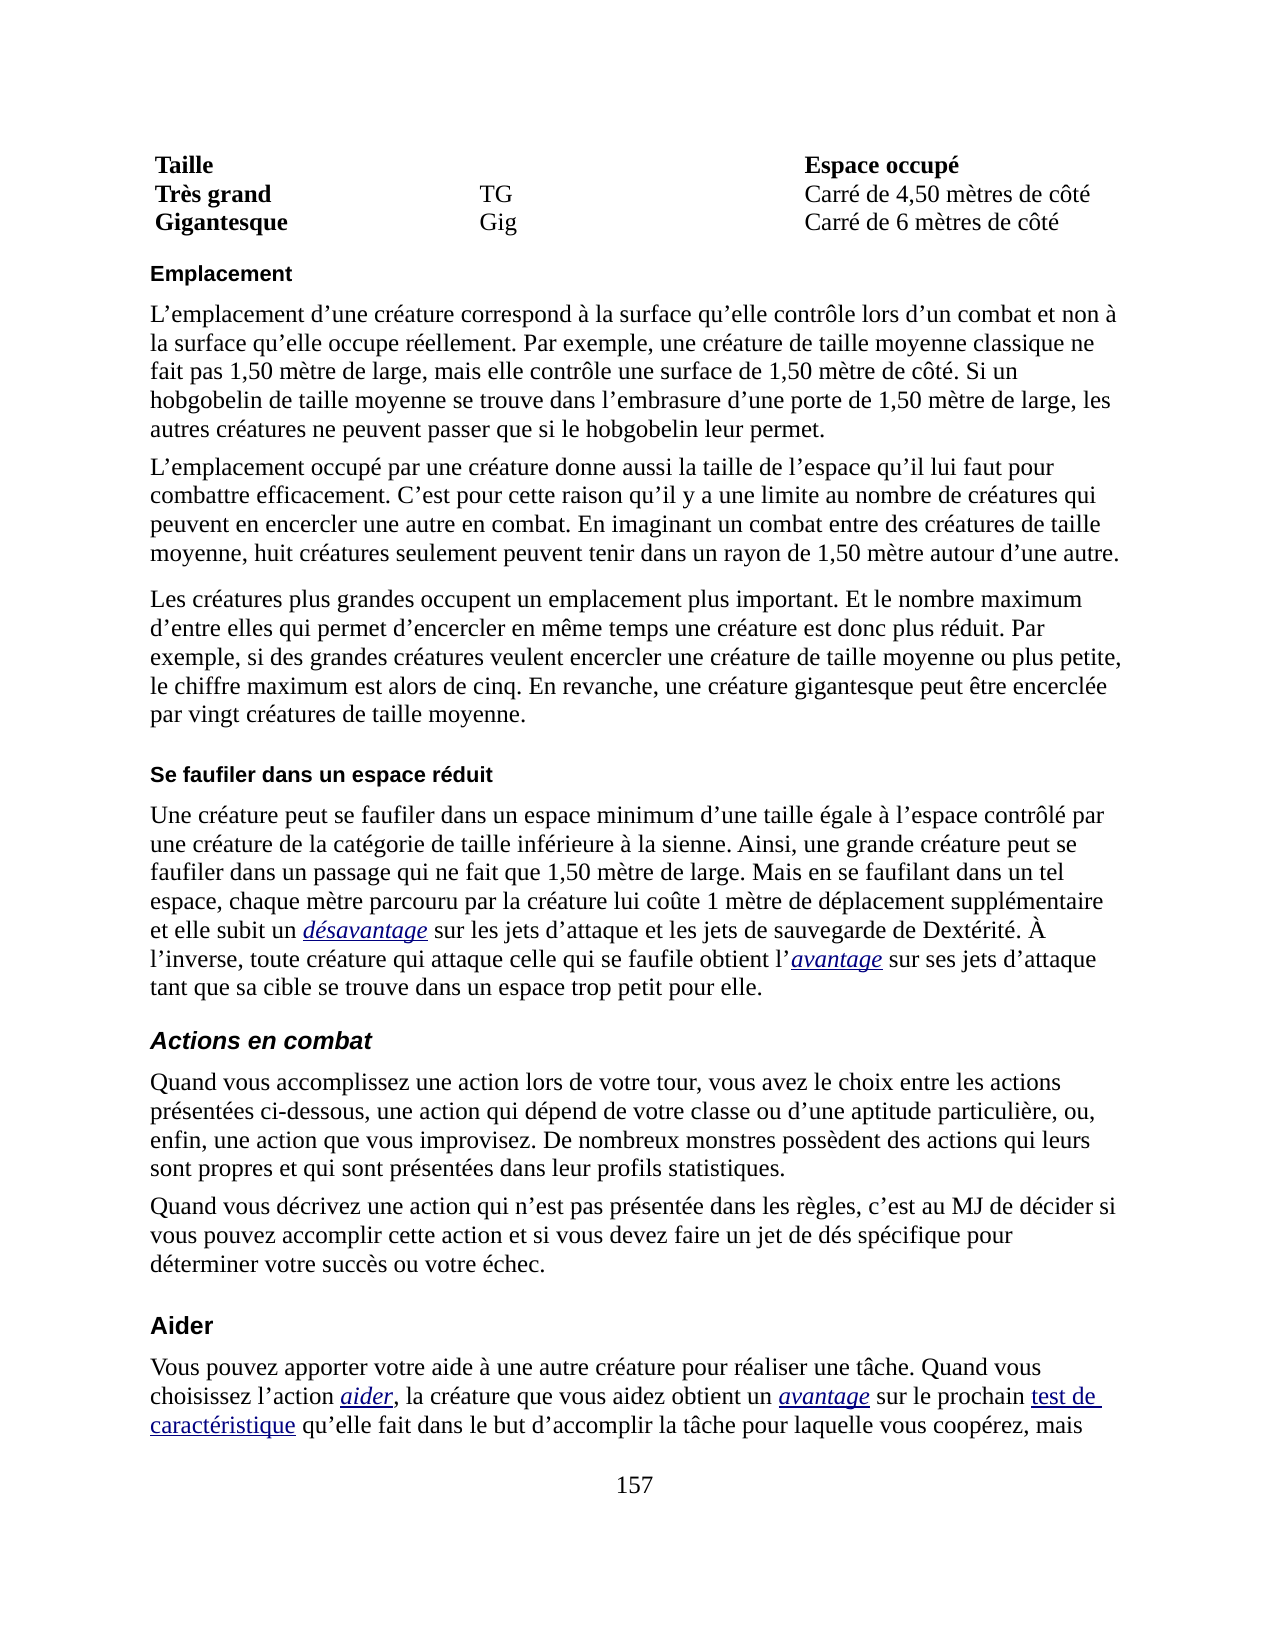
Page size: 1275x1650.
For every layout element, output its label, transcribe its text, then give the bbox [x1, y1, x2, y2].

table_cell Carré de 6 mètres de côté [800, 208, 1125, 236]
table_cell Carré de 4,50 mètres de côté [800, 179, 1125, 207]
text L’emplacement occupé par une créature donne aussi la taille de l’espace qu’il lui faut pour combattre efficacement. C’est pour cette raison qu’il y a une limite au nombre de créatures qui peuvent en encercler une autre en combat. En imaginant un combat entre des créatures de taille moyenne, huit créatures seulement peuvent tenir dans un rayon de 1,50 mètre autour d’une autre. [150, 452, 1125, 567]
table_header [475, 150, 800, 179]
table_header Espace occupé [800, 150, 1125, 179]
subtitle Aider [150, 1311, 1125, 1340]
table_header Taille [150, 150, 475, 179]
text Quand vous décrivez une action qui n’est pas présentée dans les règles, c’est au MJ de décider si vous pouvez accomplir cette action et si vous devez faire un jet de dés spécifique pour déterminer votre succès ou votre échec. [150, 1191, 1125, 1277]
table_cell TG [475, 179, 800, 207]
text Une créature peut se faufiler dans un espace minimum d’une taille égale à l’espace contrôlé par une créature de la catégorie de taille inférieure à la sienne. Ainsi, une grande créature peut se faufiler dans un passage qui ne fait que 1,50 mètre de large. Mais en se faufilant dans un tel espace, chaque mètre parcouru par la créature lui coûte 1 mètre de déplacement supplémentaire et elle subit un désavantage sur les jets d’attaque et les jets de sauvegarde de Dextérité. À l’inverse, toute créature qui attaque celle qui se faufile obtient l’avantage sur ses jets d’attaque tant que sa cible se trouve dans un espace trop petit pour elle. [150, 800, 1125, 1001]
subtitle Emplacement [150, 261, 1125, 286]
subtitle Actions en combat [150, 1026, 1125, 1055]
table_cell Gig [475, 208, 800, 236]
subtitle Se faufiler dans un espace réduit [150, 762, 1125, 787]
text Quand vous accomplissez une action lors de votre tour, vous avez le choix entre les actions présentées ci-dessous, une action qui dépend de votre classe ou d’une aptitude particulière, ou, enfin, une action que vous improvisez. De nombreux monstres possèdent des actions qui leurs sont propres et qui sont présentées dans leur profils statistiques. [150, 1067, 1125, 1182]
text Les créatures plus grandes occupent un emplacement plus important. Et le nombre maximum d’entre elles qui permet d’encercler en même temps une créature est donc plus réduit. Par exemple, si des grandes créatures veulent encercler une créature de taille moyenne ou plus petite, le chiffre maximum est alors de cinq. En revanche, une créature gigantesque peut être encerclée par vingt créatures de taille moyenne. [150, 584, 1125, 728]
table_cell Très grand [150, 179, 475, 207]
table_cell Gigantesque [150, 208, 475, 236]
text Vous pouvez apporter votre aide à une autre créature pour réaliser une tâche. Quand vous choisissez l’action aider, la créature que vous aidez obtient un avantage sur le prochain test de caractéristique qu’elle fait dans le but d’accomplir la tâche pour laquelle vous coopérez, mais [150, 1352, 1125, 1439]
text L’emplacement d’une créature correspond à la surface qu’elle contrôle lors d’un combat et non à la surface qu’elle occupe réellement. Par exemple, une créature de taille moyenne classique ne fait pas 1,50 mètre de large, mais elle contrôle une surface de 1,50 mètre de côté. Si un hobgobelin de taille moyenne se trouve dans l’embrasure d’une porte de 1,50 mètre de large, les autres créatures ne peuvent passer que si le hobgobelin leur permet. [150, 299, 1125, 443]
